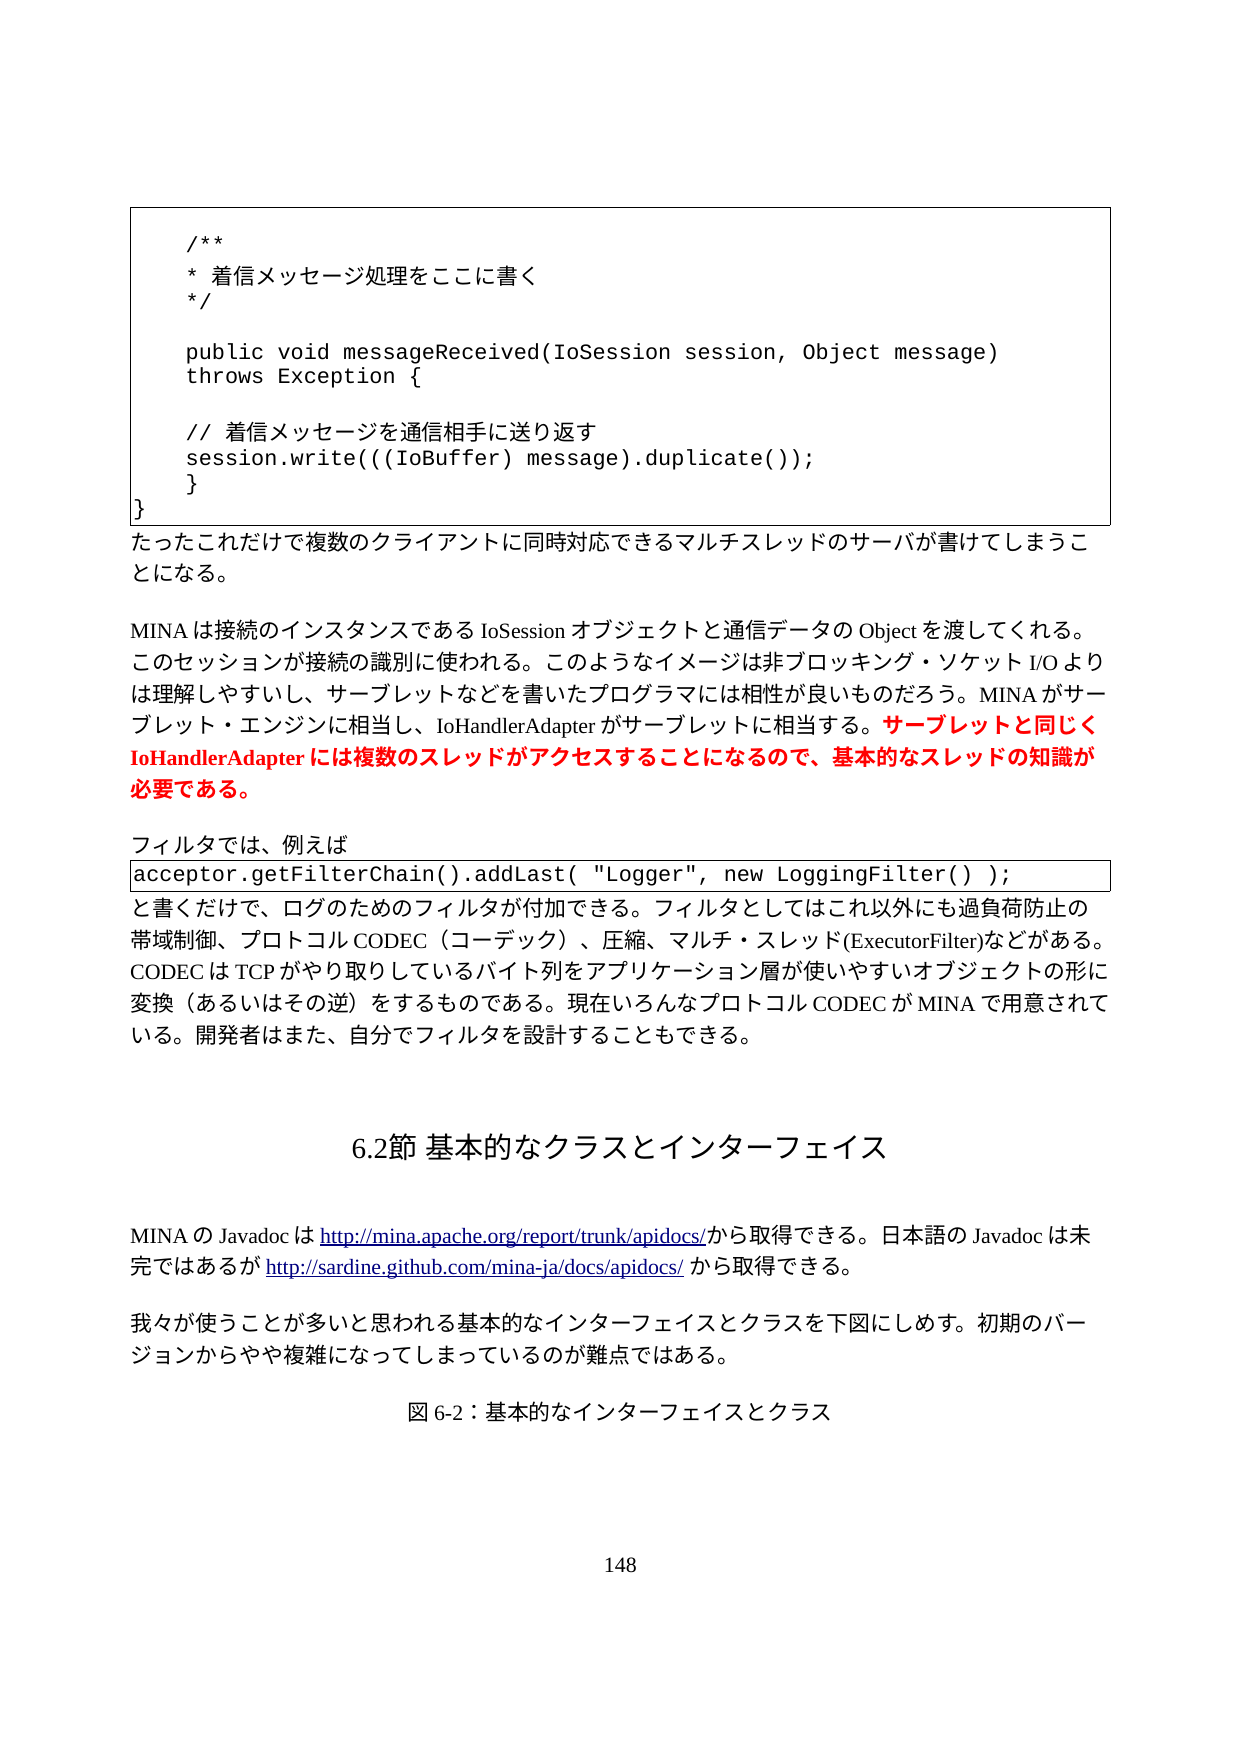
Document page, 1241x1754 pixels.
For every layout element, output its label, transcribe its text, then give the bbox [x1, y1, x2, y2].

text } [131, 469, 1110, 494]
text 図6-2：基本的なインターフェイスとクラス [130, 1395, 1110, 1426]
subtitle 基本的なクラスとインターフェイス [130, 1125, 1110, 1167]
text acceptor.getFilterChain().addLast( "Logger", new LoggingFilter() ); [131, 861, 1110, 891]
text session.write(((IoBuffer) message).duplicate()); [131, 444, 1110, 469]
text たったこれだけで複数のクライアントに同時対応できるマルチスレッドのサーバが書けてしまうことになる。 [130, 526, 1110, 588]
text MINAのJavadocはhttp://mina.apache.org/report/trunk/apidocs/から取得できる。日本語のJavadocは未完ではあるがhttp://sardine.github.com/mina-ja/docs/apidocs/ から取得できる。 [130, 1218, 1110, 1281]
text public void messageReceived(IoSession session, Object message) [131, 338, 1110, 363]
text 我々が使うことが多いと思われる基本的なインターフェイスとクラスを下図にしめす。初期のバージョンからやや複雑になってしまっているのが難点ではある。 [130, 1306, 1110, 1369]
text // 着信メッセージを通信相手に送り返す [131, 412, 1110, 444]
text MINAは接続のインスタンスであるIoSessionオブジェクトと通信データのObjectを渡してくれる。このセッションが接続の識別に使われる。このようなイメージは非ブロッキング・ソケットI/Oよりは理解しやすいし、サーブレットなどを書いたプログラマには相性が良いものだろう。MINAがサーブレット・エンジンに相当し、IoHandlerAdapterがサーブレットに相当する。サーブレットと同じくIoHandlerAdapterには複数のスレッドがアクセスすることになるので、基本的なスレッドの知識が必要である。 [130, 613, 1110, 803]
text /** [131, 232, 1110, 256]
text と書くだけで、ログのためのフィルタが付加できる。フィルタとしてはこれ以外にも過負荷防止の帯域制御、プロトコルCODEC（コーデック）、圧縮、マルチ・スレッド(ExecutorFilter)などがある。CODECはTCPがやり取りしているバイト列をアプリケーション層が使いやすいオブジェクトの形に変換（あるいはその逆）をするものである。現在いろんなプロトコルCODECがMINAで用意されている。開発者はまた、自分でフィルタを設計することもできる。 [130, 892, 1110, 1049]
text フィルタでは、例えば [130, 828, 1110, 860]
text } [131, 494, 1110, 525]
text * 着信メッセージ処理をここに書く [131, 256, 1110, 288]
text throws Exception { [131, 363, 1110, 391]
text */ [131, 288, 1110, 316]
